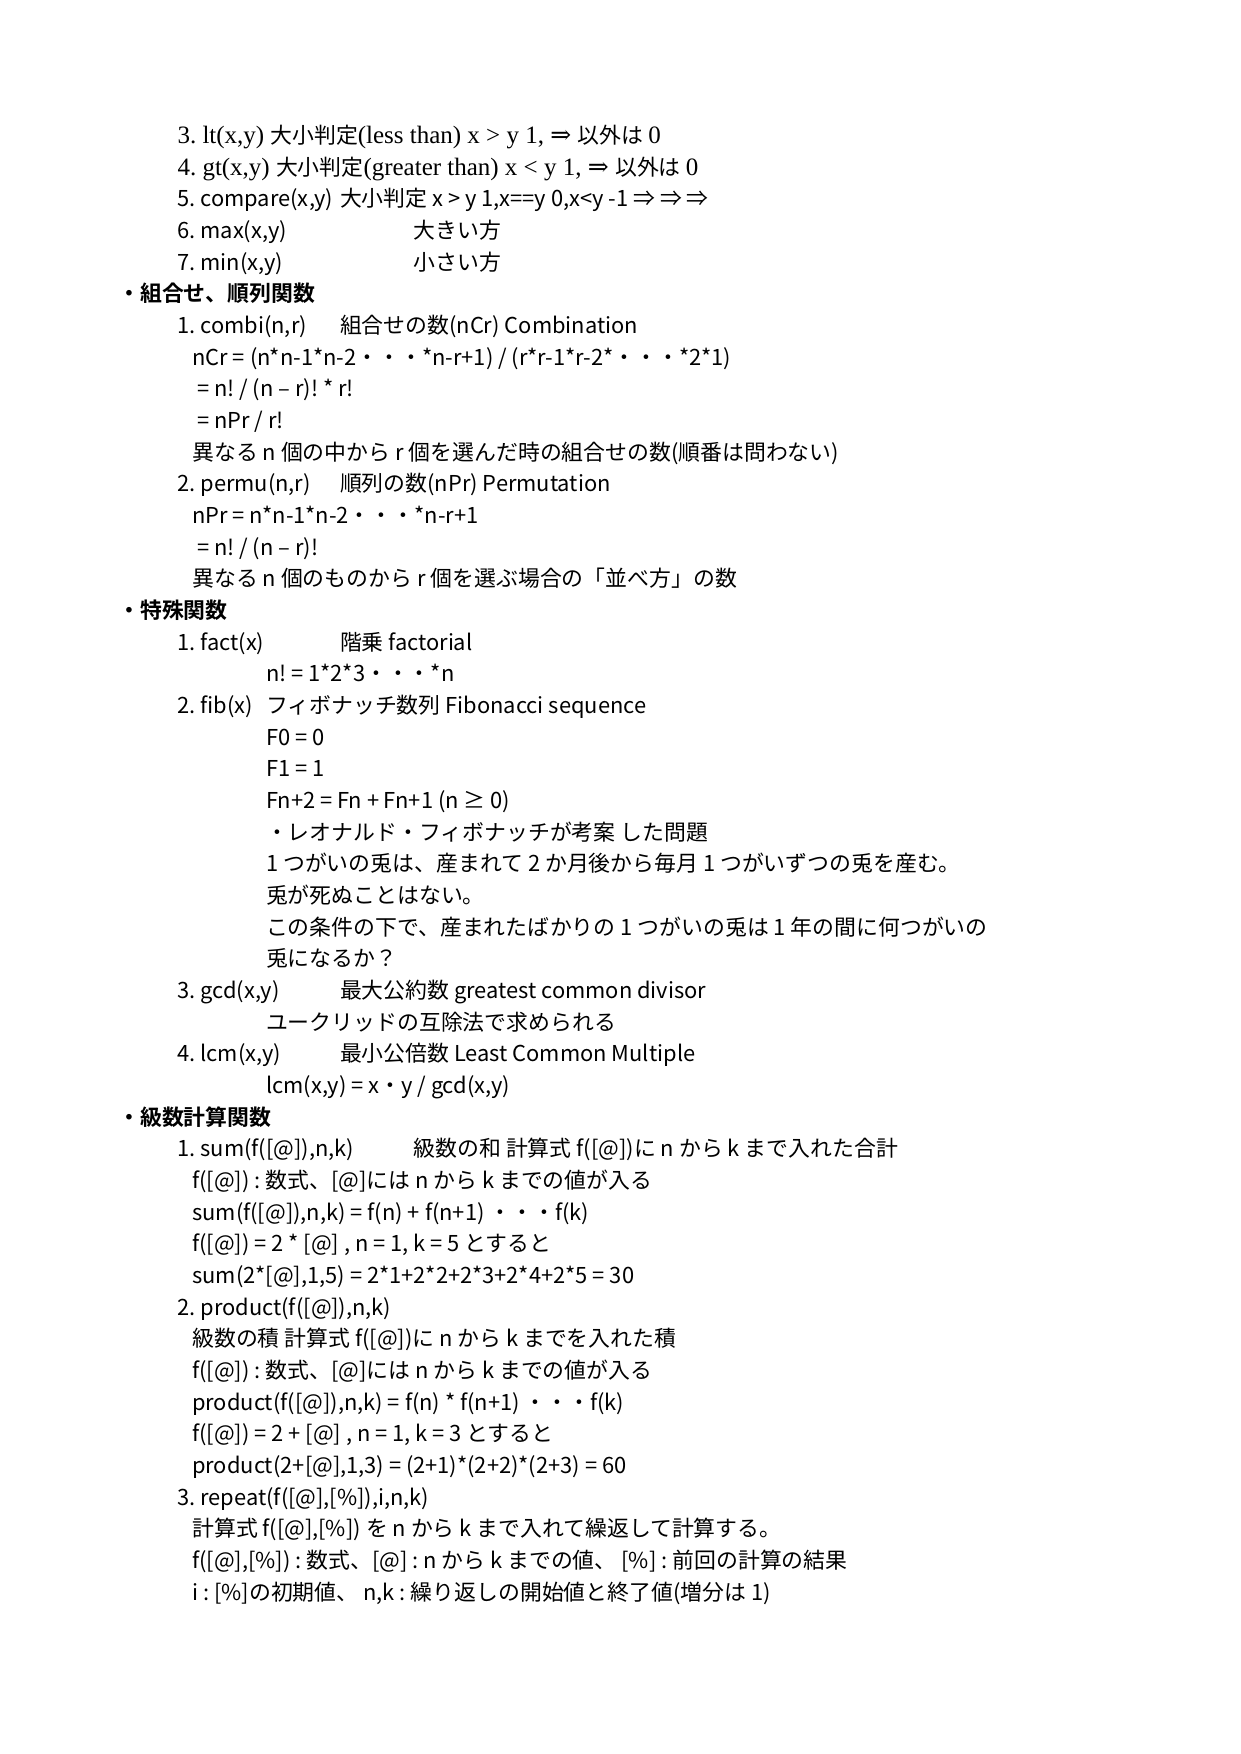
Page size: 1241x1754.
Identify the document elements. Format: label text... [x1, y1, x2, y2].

text 2. fib(x) フィボナッチ数列 Fibonacci sequence [177, 688, 1187, 720]
text = n! / (n – r)! * r! [177, 371, 1187, 403]
text i : [%]の初期値、 n,k : 繰り返しの開始値と終了値(増分は 1) [177, 1575, 1187, 1606]
text product(f([@]),n,k) = f(n) * f(n+1) ・・・f(k) [177, 1385, 1187, 1416]
text ・級数計算関数 [118, 1100, 1187, 1131]
text f([@]) = 2 + [@] , n = 1, k = 3 とすると [177, 1416, 1187, 1448]
text 5. compare(x,y) 大小判定 x > y 1,x==y 0,x<y -1 ⇒ ⇒ ⇒ [177, 181, 1187, 213]
text 2. product(f([@]),n,k) [177, 1290, 1187, 1321]
text 異なる n 個の中から r 個を選んだ時の組合せの数(順番は問わない) [177, 435, 1187, 466]
text ・特殊関数 [118, 593, 1187, 625]
text n! = 1*2*3・・・*n [177, 656, 1187, 688]
text nPr = n*n-1*n-2・・・*n-r+1 [177, 498, 1187, 530]
text f([@]) = 2 * [@] , n = 1, k = 5 とすると [177, 1226, 1187, 1258]
text この条件の下で、産まれたばかりの 1 つがいの兎は 1 年の間に何つがいの [177, 910, 1187, 941]
text ・組合せ、順列関数 [118, 276, 1187, 308]
text lcm(x,y) = x・y / gcd(x,y) [177, 1068, 1187, 1100]
text 1 つがいの兎は、産まれて 2 か月後から毎月 1 つがいずつの兎を産む。 [177, 846, 1187, 878]
text 4. gt(x,y) 大小判定(greater than) x < y 1, ⇒ 以外は 0 [177, 150, 1187, 181]
text 4. lcm(x,y) 最小公倍数 Least Common Multiple [177, 1036, 1187, 1068]
text 1. fact(x) 階乗 factorial [177, 625, 1187, 656]
text sum(f([@]),n,k) = f(n) + f(n+1) ・・・f(k) [177, 1195, 1187, 1226]
text ・レオナルド・フィボナッチが考案 した問題 [177, 815, 1187, 846]
text 1. sum(f([@]),n,k) 級数の和 計算式 f([@])に n から k まで入れた合計 [177, 1131, 1187, 1163]
text ユークリッドの互除法で求められる [177, 1005, 1187, 1036]
text Fn+2 = Fn + Fn+1 (n ≥ 0) [177, 783, 1187, 815]
text 2. permu(n,r) 順列の数(nPr) Permutation [177, 466, 1187, 498]
text = n! / (n – r)! [177, 530, 1187, 561]
text 異なる n 個のものから r 個を選ぶ場合の「並べ方」の数 [177, 561, 1187, 593]
text f([@]) : 数式、[@]には n から k までの値が入る [177, 1163, 1187, 1195]
text F1 = 1 [177, 751, 1187, 783]
text nCr = (n*n-1*n-2・・・*n-r+1) / (r*r-1*r-2*・・・*2*1) [177, 340, 1187, 371]
text f([@]) : 数式、[@]には n から k までの値が入る [177, 1353, 1187, 1385]
text 兎が死ぬことはない。 [177, 878, 1187, 910]
text 3. repeat(f([@],[%]),i,n,k) [177, 1480, 1187, 1511]
text product(2+[@],1,3) = (2+1)*(2+2)*(2+3) = 60 [177, 1448, 1187, 1480]
text 計算式 f([@],[%]) を n から k まで入れて繰返して計算する。 [177, 1511, 1187, 1543]
text 3. lt(x,y) 大小判定(less than) x > y 1, ⇒ 以外は 0 [177, 118, 1187, 150]
text 1. combi(n,r) 組合せの数(nCr) Combination [177, 308, 1187, 340]
text 級数の積 計算式 f([@])に n から k までを入れた積 [177, 1321, 1187, 1353]
text 3. gcd(x,y) 最大公約数 greatest common divisor [177, 973, 1187, 1005]
text F0 = 0 [177, 720, 1187, 751]
text sum(2*[@],1,5) = 2*1+2*2+2*3+2*4+2*5 = 30 [177, 1258, 1187, 1290]
text 6. max(x,y) 大きい方 [177, 213, 1187, 245]
text 7. min(x,y) 小さい方 [177, 245, 1187, 276]
text = nPr / r! [177, 403, 1187, 435]
text 兎になるか？ [177, 941, 1187, 973]
text f([@],[%]) : 数式、[@] : n から k までの値、 [%] : 前回の計算の結果 [177, 1543, 1187, 1575]
